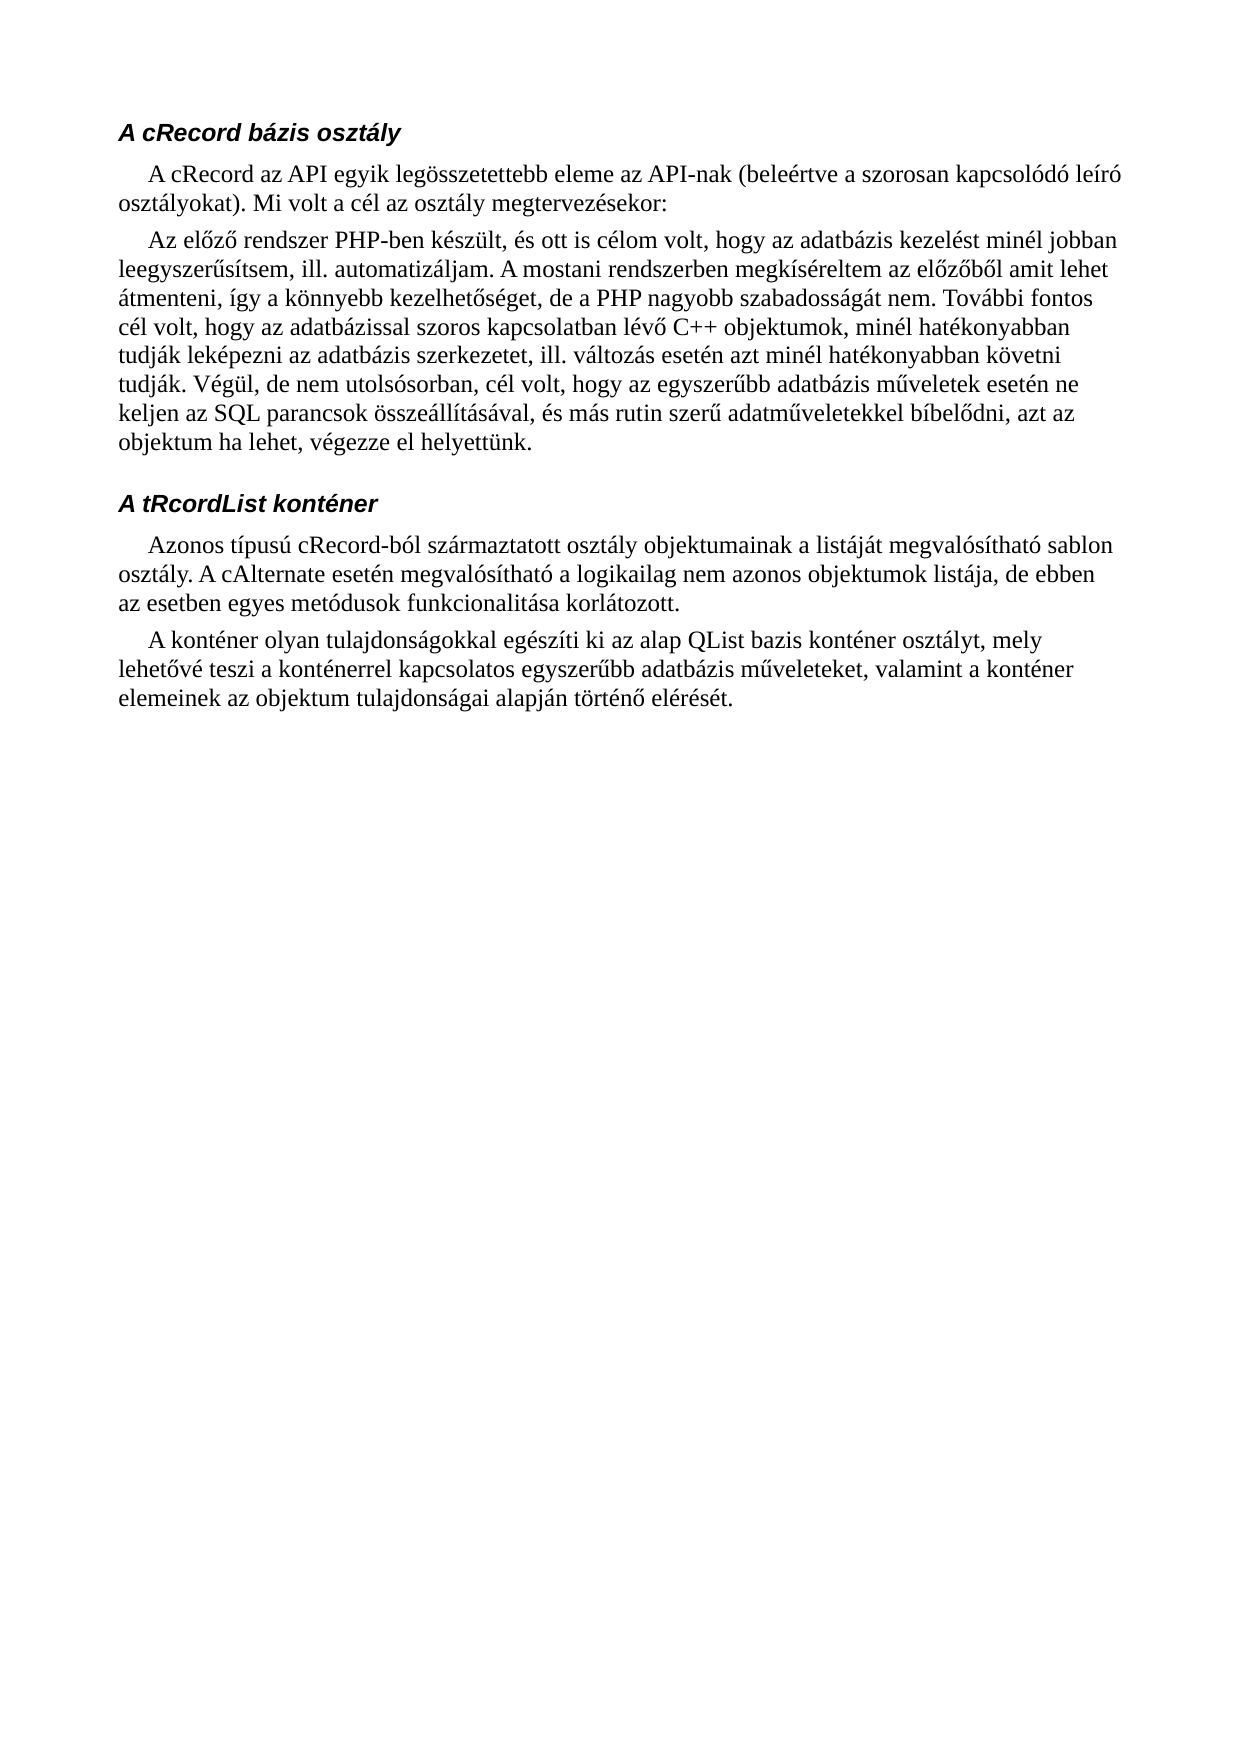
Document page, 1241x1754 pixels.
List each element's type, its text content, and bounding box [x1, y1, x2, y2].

text A konténer olyan tulajdonságokkal egészíti ki az alap QList bazis konténer osztályt, mely lehetővé teszi a konténerrel kapcsolatos egyszerűbb adatbázis műveleteket, valamint a konténer elemeinek az objektum tulajdonságai alapján történő elérését. [118, 626, 1122, 712]
text Azonos típusú cRecord-ból származtatott osztály objektumainak a listáját megvalósítható sablon osztály. A cAlternate esetén megvalósítható a logikailag nem azonos objektumok listája, de ebben az esetben egyes metódusok funkcionalitása korlátozott. [118, 530, 1122, 617]
text A cRecord az API egyik legösszetettebb eleme az API-nak (beleértve a szorosan kapcsolódó leíró osztályokat). Mi volt a cél az osztály megtervezésekor: [118, 159, 1122, 217]
text Az előző rendszer PHP-ben készült, és ott is célom volt, hogy az adatbázis kezelést minél jobban leegyszerűsítsem, ill. automatizáljam. A mostani rendszerben megkíséreltem az előzőből amit lehet átmenteni, így a könnyebb kezelhetőséget, de a PHP nagyobb szabadosságát nem. További fontos cél volt, hogy az adatbázissal szoros kapcsolatban lévő C++ objektumok, minél hatékonyabban tudják leképezni az adatbázis szerkezetet, ill. változás esetén azt minél hatékonyabban követni tudják. Végül, de nem utolsósorban, cél volt, hogy az egyszerűbb adatbázis műveletek esetén ne keljen az SQL parancsok összeállításával, és más rutin szerű adatműveletekkel bíbelődni, azt az objektum ha lehet, végezze el helyettünk. [118, 226, 1122, 456]
subtitle A tRcordList konténer [118, 489, 1122, 518]
subtitle A cRecord bázis osztály [118, 118, 1122, 147]
